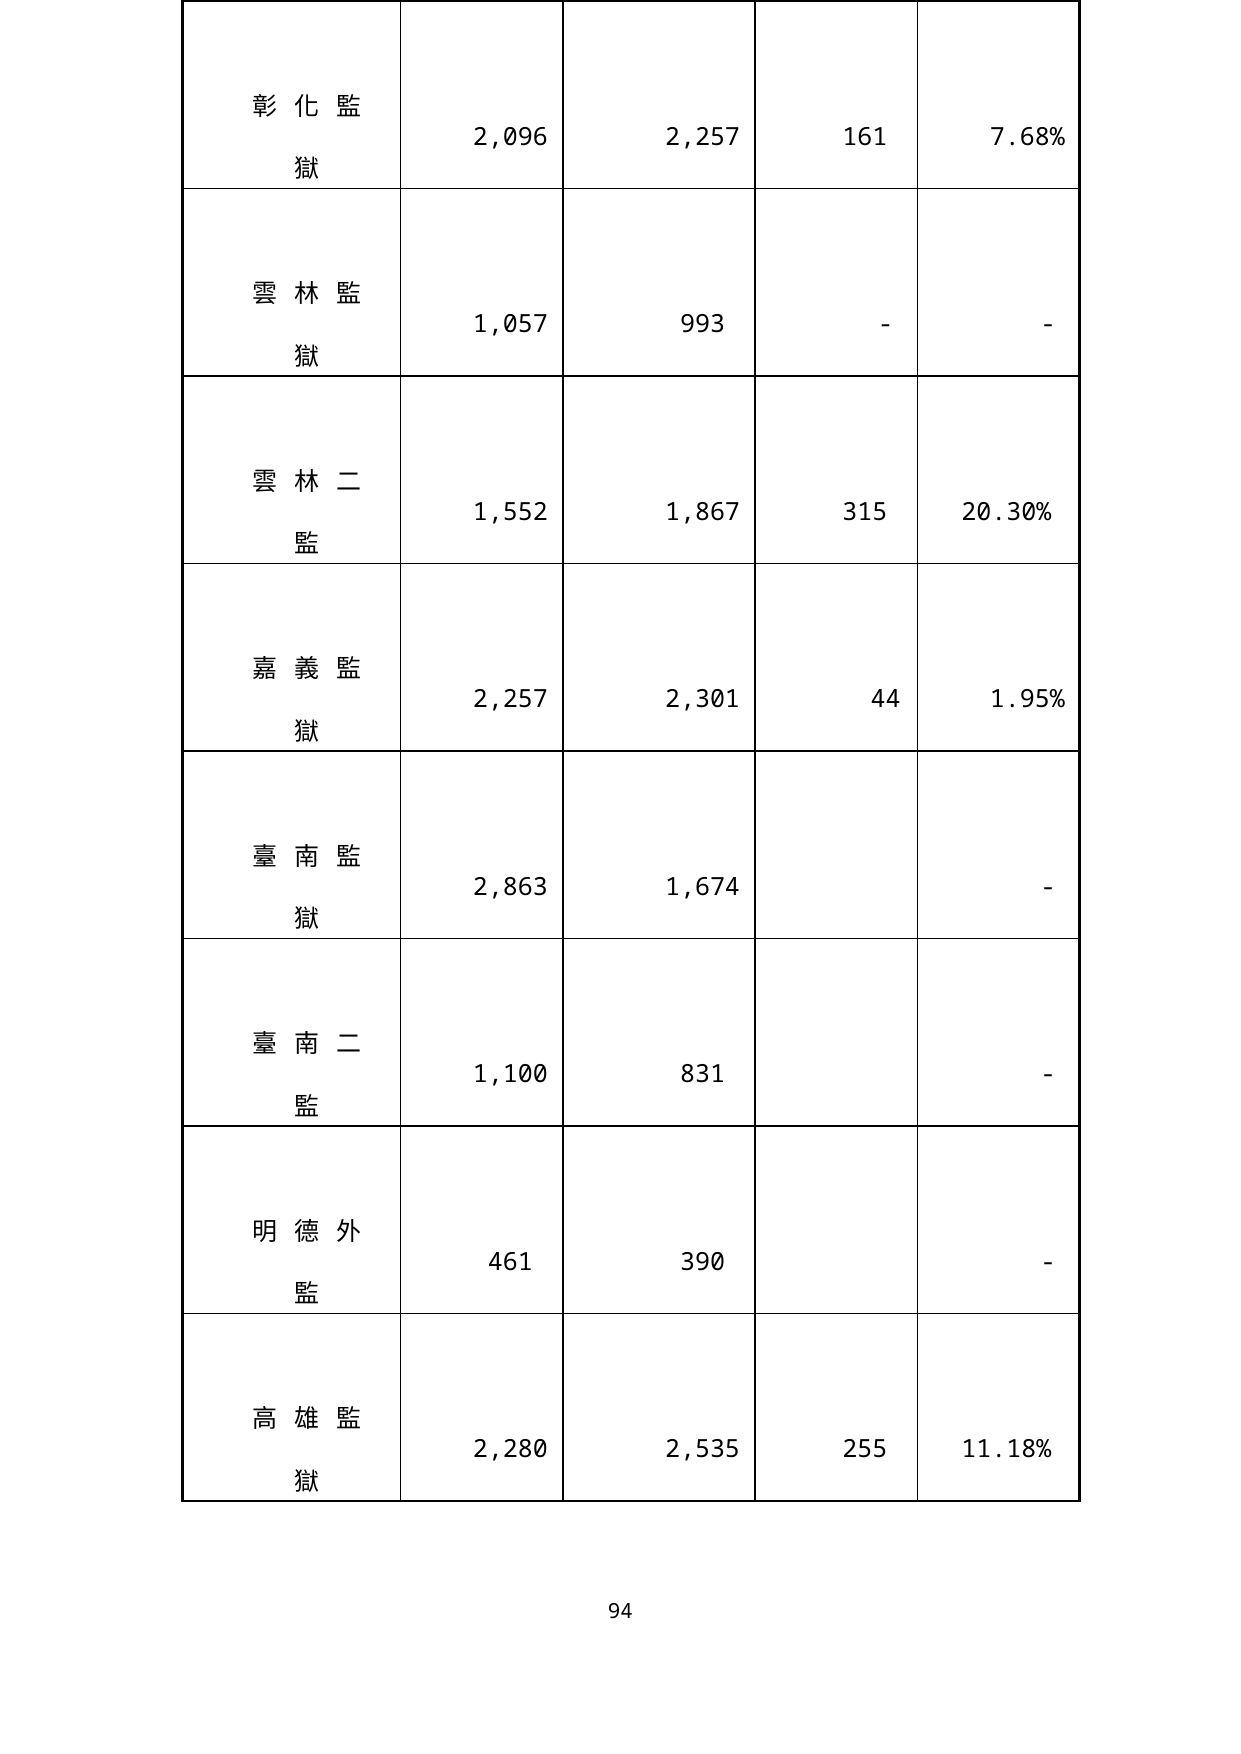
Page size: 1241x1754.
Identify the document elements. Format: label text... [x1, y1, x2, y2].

table_cell 390 [564, 1127, 754, 1312]
table_cell 315 [756, 377, 917, 562]
table_cell - [918, 752, 1078, 937]
table_cell - [756, 189, 917, 375]
table_cell 嘉義監獄 [184, 564, 400, 750]
table_cell 臺南二監 [184, 939, 400, 1125]
table_cell 461 [401, 1127, 562, 1312]
table_cell 20.30% [918, 377, 1078, 562]
table_cell 臺南監獄 [184, 752, 400, 937]
table_cell 2,096 [401, 2, 562, 187]
table_cell 2,301 [564, 564, 754, 750]
table_cell [756, 1127, 917, 1312]
table_cell 993 [564, 189, 754, 375]
table_cell 44 [756, 564, 917, 750]
table_cell 1,867 [564, 377, 754, 562]
table_cell 1,674 [564, 752, 754, 937]
table_cell - [918, 189, 1078, 375]
table_cell 831 [564, 939, 754, 1125]
table_cell 2,257 [564, 2, 754, 187]
table_cell 255 [756, 1314, 917, 1500]
table_cell 161 [756, 2, 917, 187]
table_cell 2,863 [401, 752, 562, 937]
table_cell 1,552 [401, 377, 562, 562]
table_cell 明德外監 [184, 1127, 400, 1312]
table_cell 1,057 [401, 189, 562, 375]
table_cell 11.18% [918, 1314, 1078, 1500]
table_cell 2,535 [564, 1314, 754, 1500]
table_cell 1.95% [918, 564, 1078, 750]
table_cell 彰化監獄 [184, 2, 400, 187]
table_cell - [918, 1127, 1078, 1312]
table_cell [756, 939, 917, 1125]
table_cell 雲林監獄 [184, 189, 400, 375]
table_cell 雲林二監 [184, 377, 400, 562]
table_cell - [918, 939, 1078, 1125]
table_cell 2,257 [401, 564, 562, 750]
table_cell 2,280 [401, 1314, 562, 1500]
table_cell 高雄監獄 [184, 1314, 400, 1500]
table_cell [756, 752, 917, 937]
table_cell 7.68% [918, 2, 1078, 187]
table_cell 1,100 [401, 939, 562, 1125]
